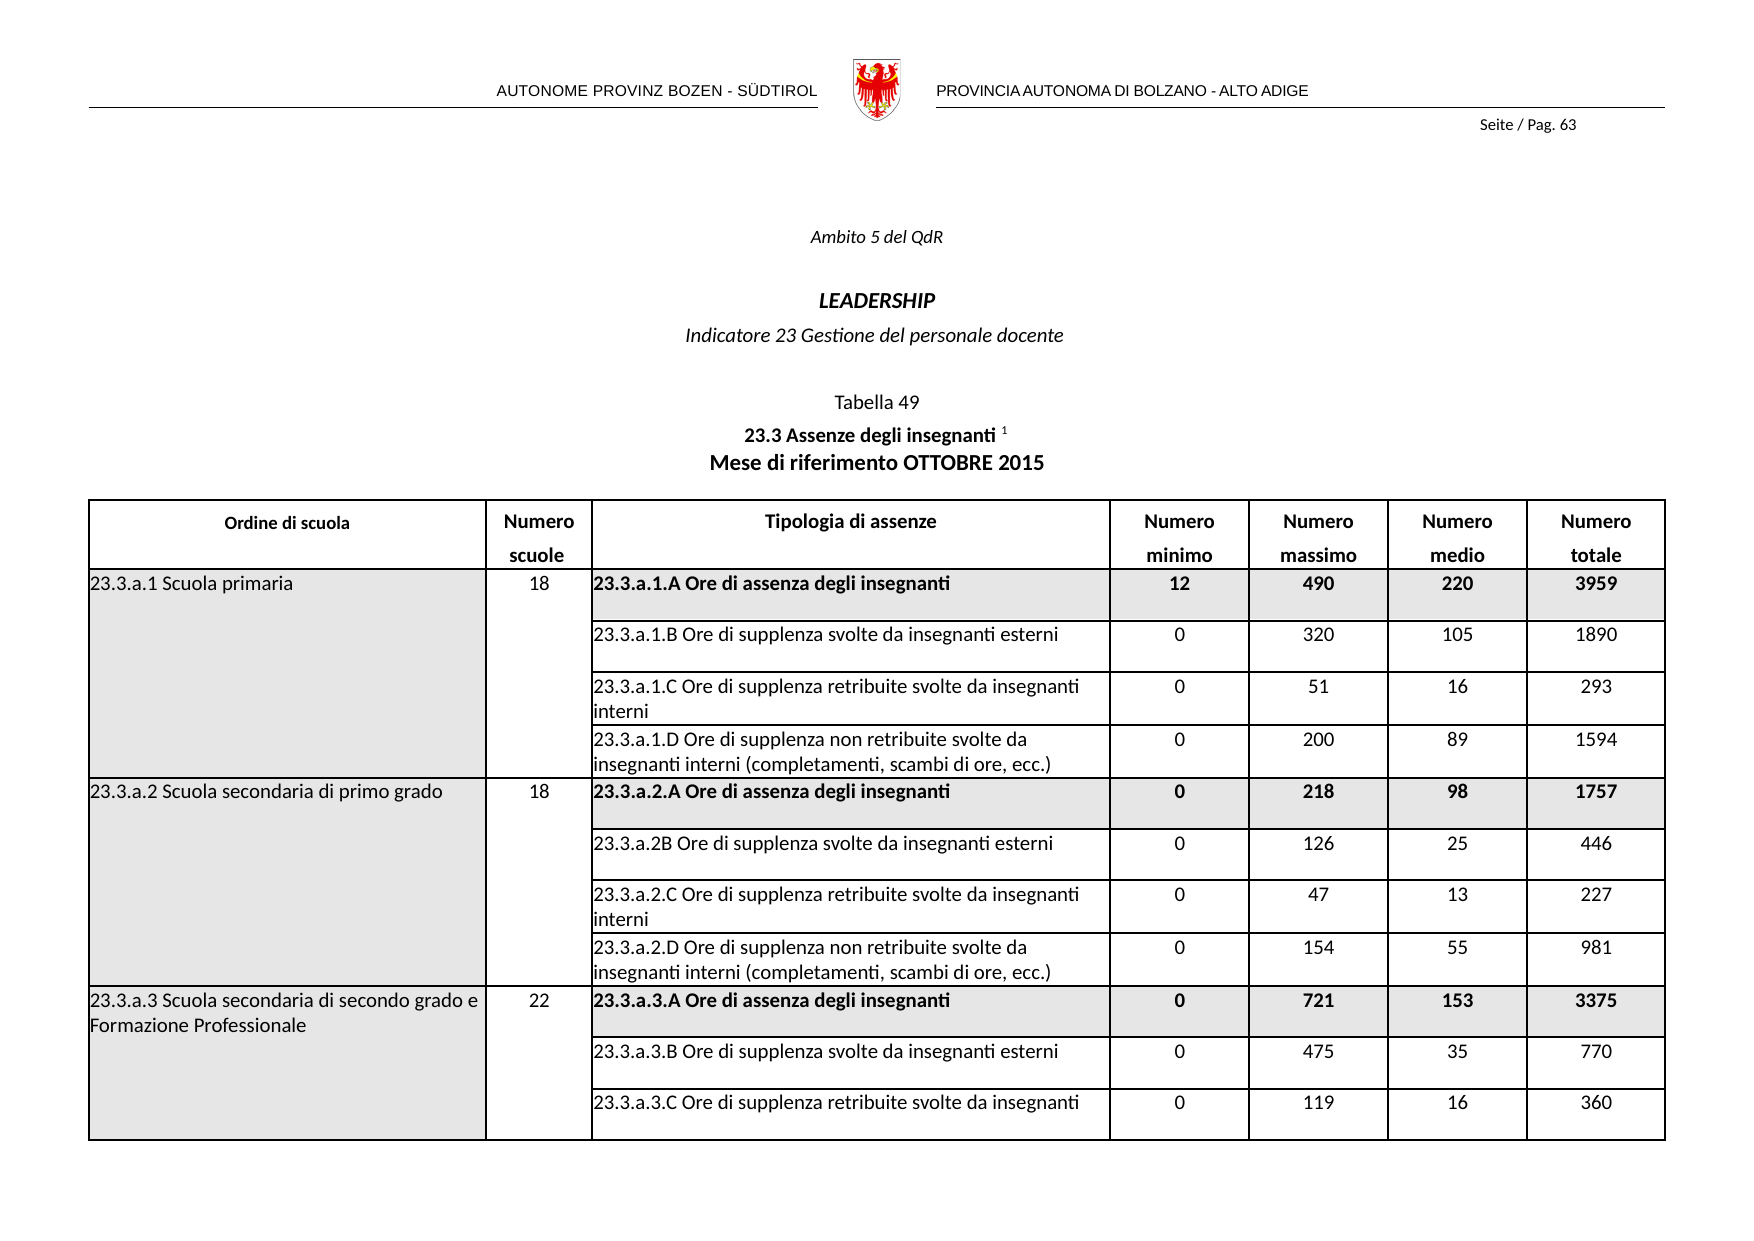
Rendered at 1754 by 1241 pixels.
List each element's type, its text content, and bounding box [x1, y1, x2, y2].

table_cell 98 [1389, 779, 1526, 828]
table_cell 981 [1528, 934, 1664, 985]
table_cell 475 [1250, 1038, 1387, 1087]
table_cell Numero scuole [487, 501, 591, 568]
table_cell 18 [487, 779, 591, 985]
table_cell 0 [1111, 726, 1248, 777]
table_cell Numero massimo [1250, 501, 1387, 568]
table_cell 227 [1528, 881, 1664, 932]
table_cell 13 [1389, 881, 1526, 932]
table_cell 23.3.a.1.A Ore di assenza degli insegnanti [593, 570, 1109, 619]
table_cell 153 [1389, 987, 1526, 1036]
table_cell 0 [1111, 673, 1248, 724]
table_cell 0 [1111, 1038, 1248, 1087]
table_cell 1757 [1528, 779, 1664, 828]
table_cell 446 [1528, 830, 1664, 879]
table_cell 320 [1250, 622, 1387, 671]
table_cell 1890 [1528, 622, 1664, 671]
table_cell 220 [1389, 570, 1526, 619]
table_cell 23.3.a.3.B Ore di supplenza svolte da insegnanti esterni [593, 1038, 1109, 1087]
table_cell 119 [1250, 1090, 1387, 1139]
table_cell 0 [1111, 1090, 1248, 1139]
table_cell 23.3.a.3 Scuola secondaria di secondo grado e Formazione Professionale [90, 987, 485, 1139]
table_cell 0 [1111, 934, 1248, 985]
table_cell 126 [1250, 830, 1387, 879]
table_cell 89 [1389, 726, 1526, 777]
table_cell 490 [1250, 570, 1387, 619]
table_cell 154 [1250, 934, 1387, 985]
table_cell 3959 [1528, 570, 1664, 619]
table_cell 18 [487, 570, 591, 777]
table_cell 23.3.a.1 Scuola primaria [90, 570, 485, 777]
table_cell 23.3.a.1.C Ore di supplenza retribuite svolte da insegnanti interni [593, 673, 1109, 724]
table_cell 721 [1250, 987, 1387, 1036]
table_cell 200 [1250, 726, 1387, 777]
table_cell 218 [1250, 779, 1387, 828]
table_cell 23.3.a.3.C Ore di supplenza retribuite svolte da insegnanti [593, 1090, 1109, 1139]
table_cell Numero totale [1528, 501, 1664, 568]
table_cell 16 [1389, 1090, 1526, 1139]
table_cell 35 [1389, 1038, 1526, 1087]
table_cell 0 [1111, 830, 1248, 879]
picture [853, 59, 901, 121]
table_cell 770 [1528, 1038, 1664, 1087]
table_cell 55 [1389, 934, 1526, 985]
table_cell 23.3.a.2B Ore di supplenza svolte da insegnanti esterni [593, 830, 1109, 879]
table_cell 23.3.a.3.A Ore di assenza degli insegnanti [593, 987, 1109, 1036]
table_cell 293 [1528, 673, 1664, 724]
table_cell 0 [1111, 779, 1248, 828]
table_cell 0 [1111, 622, 1248, 671]
table_cell 3375 [1528, 987, 1664, 1036]
table_cell 22 [487, 987, 591, 1139]
table_cell 12 [1111, 570, 1248, 619]
table_cell 0 [1111, 987, 1248, 1036]
table_header Ambito 5 del QdR LEADERSHIP Indicatore 23 Gestione del personale docente Tabella 49 23.3 Assenze degli insegnanti 1 Mese di riferimento OTTOBRE 2015 [89, 225, 1665, 499]
table_cell 1594 [1528, 726, 1664, 777]
table_cell 23.3.a.2 Scuola secondaria di primo grado [90, 779, 485, 985]
table_cell 47 [1250, 881, 1387, 932]
table_cell 23.3.a.2.C Ore di supplenza retribuite svolte da insegnanti interni [593, 881, 1109, 932]
table_cell 0 [1111, 881, 1248, 932]
table_cell 23.3.a.1.B Ore di supplenza svolte da insegnanti esterni [593, 622, 1109, 671]
table_cell 25 [1389, 830, 1526, 879]
table_cell 51 [1250, 673, 1387, 724]
table_cell 105 [1389, 622, 1526, 671]
table_cell Numero medio [1389, 501, 1526, 568]
table_cell 23.3.a.2.A Ore di assenza degli insegnanti [593, 779, 1109, 828]
table_cell Tipologia di assenze [593, 501, 1109, 568]
table_cell 360 [1528, 1090, 1664, 1139]
table_cell 23.3.a.2.D Ore di supplenza non retribuite svolte da insegnanti interni (completamenti, scambi di ore, ecc.) [593, 934, 1109, 985]
table_cell 23.3.a.1.D Ore di supplenza non retribuite svolte da insegnanti interni (completamenti, scambi di ore, ecc.) [593, 726, 1109, 777]
table_cell 16 [1389, 673, 1526, 724]
table_cell Numero minimo [1111, 501, 1248, 568]
table_cell Ordine di scuola [90, 501, 485, 568]
